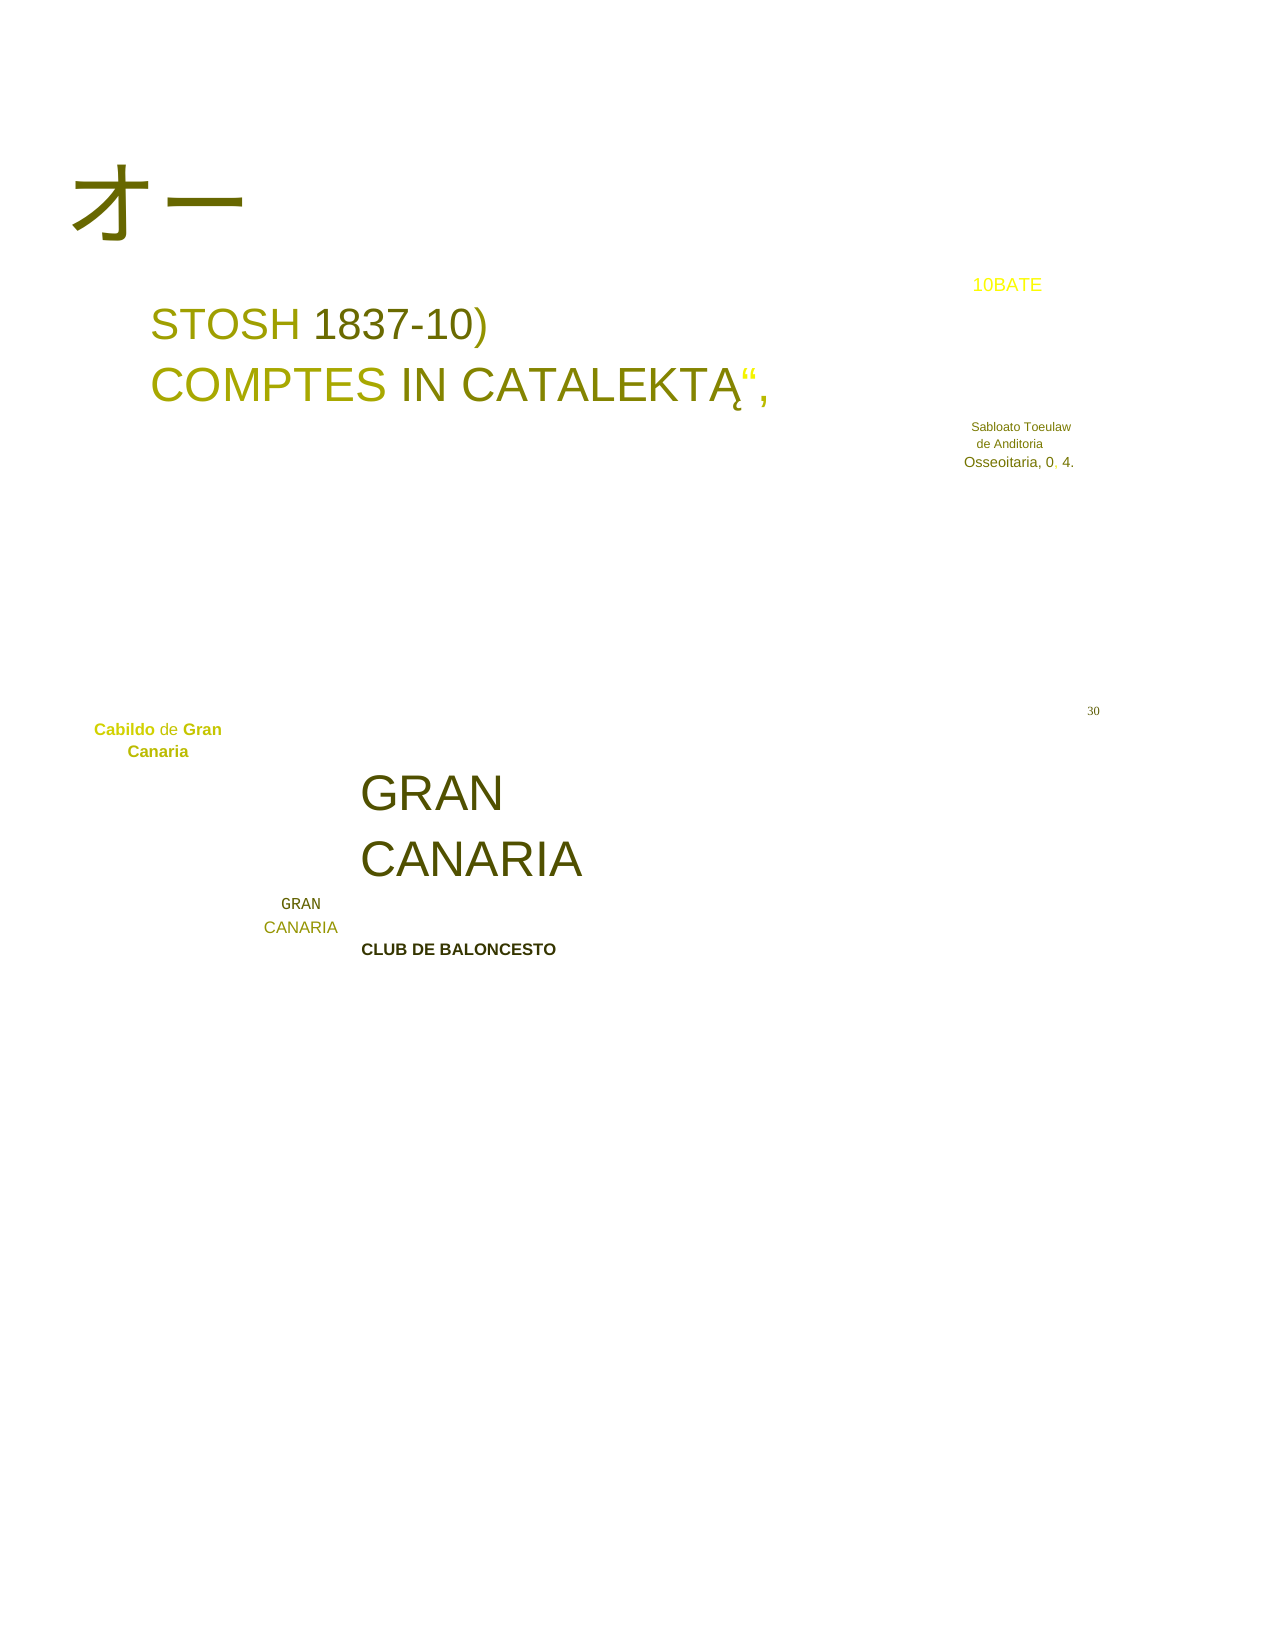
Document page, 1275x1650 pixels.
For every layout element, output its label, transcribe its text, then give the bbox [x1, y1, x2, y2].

text STOSH 1837-10) [150, 299, 1125, 349]
text 30 [1087, 703, 1145, 718]
text GRAN CANARIA [360, 764, 690, 887]
text オー [64, 150, 314, 258]
text COMPTES IN CATALEKTĄ“, [150, 357, 1125, 412]
text Cabildo de Gran Canaria [83, 720, 232, 761]
text Osseoitaria, 0, 4. [964, 454, 1101, 470]
text Sabloato Toeulaw [971, 420, 1102, 434]
text 10BATE [972, 274, 1068, 296]
text CLUB DE BALONCESTO [361, 939, 607, 959]
text de Anditoria [976, 437, 1081, 451]
text GRAN CANARIA [254, 896, 347, 937]
